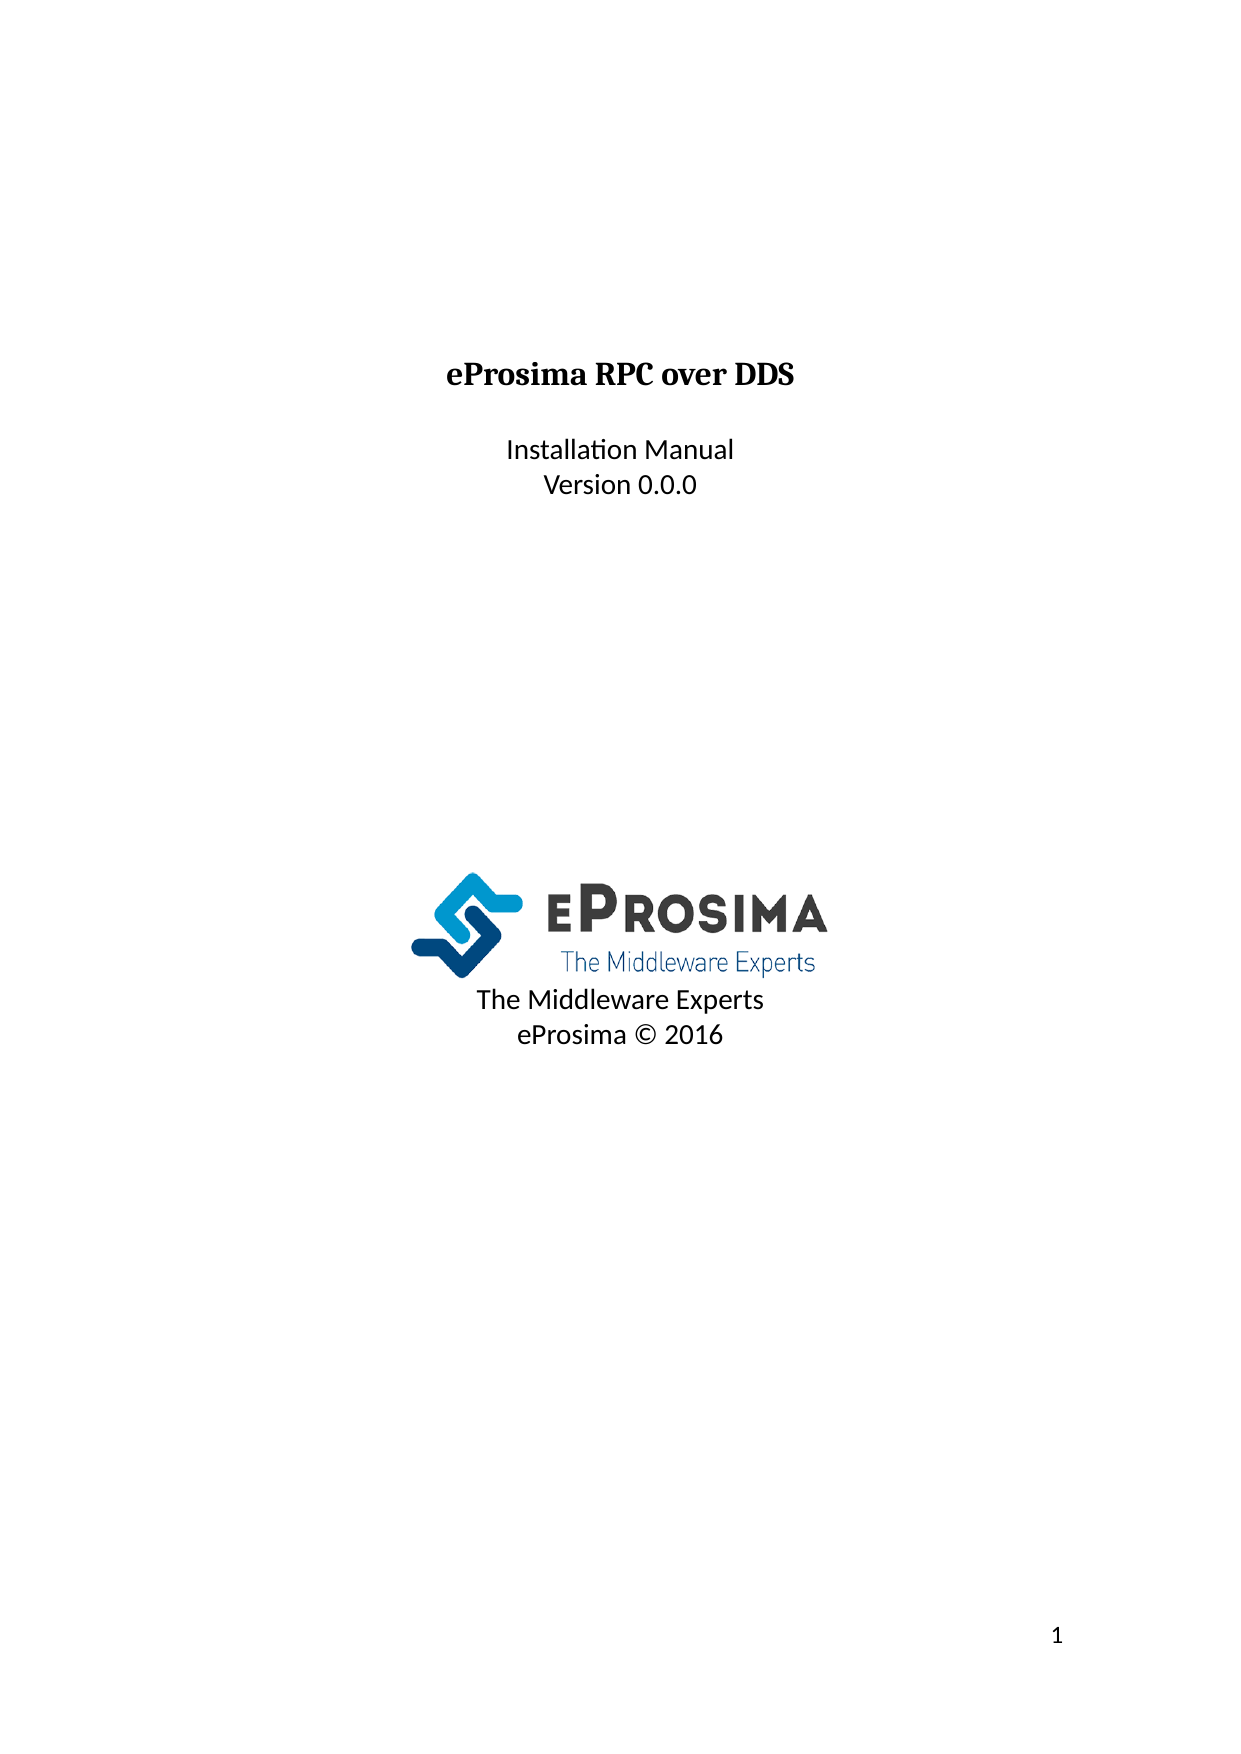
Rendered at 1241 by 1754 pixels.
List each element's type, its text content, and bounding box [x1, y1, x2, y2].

text The Middleware Experts [177, 981, 1063, 1016]
title eProsima RPC over DDS [177, 356, 1063, 394]
text Installation Manual [177, 400, 1063, 466]
picture [409, 871, 831, 981]
text Version 0.0.0 [177, 466, 1063, 502]
text eProsima © 2016 [177, 1016, 1063, 1052]
